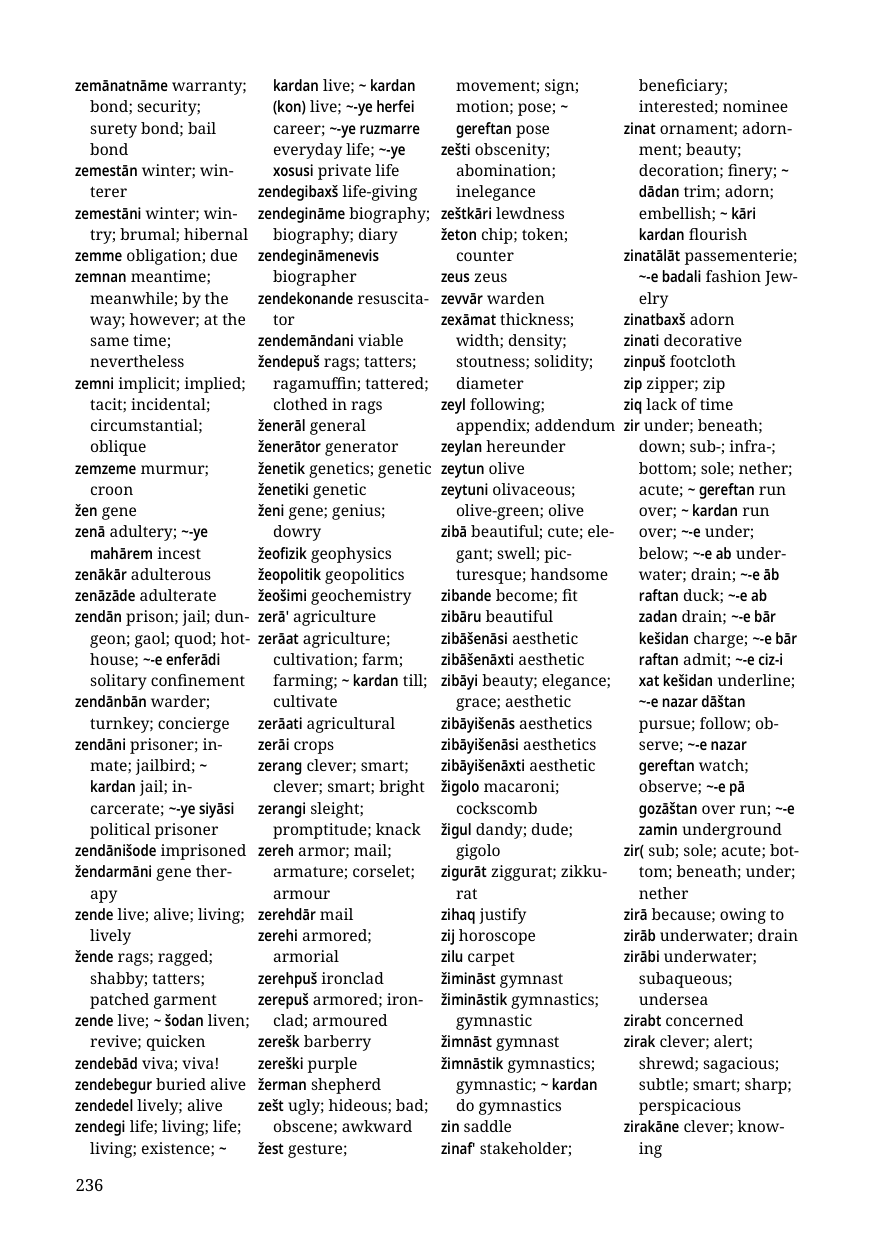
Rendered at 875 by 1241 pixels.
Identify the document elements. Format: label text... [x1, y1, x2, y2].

text zendegināme biography; bi­ography; diary [258, 202, 433, 245]
text zirābi underwater; subaqueo­us; undersea [624, 946, 799, 1010]
text zendegibaxš life-giving [258, 181, 433, 202]
text zeylan hereunder [441, 436, 616, 457]
text zibāyišenāxti aesthetic [441, 755, 616, 776]
text zirakāne clever; know­ing [624, 1116, 799, 1159]
text zilu carpet [441, 946, 616, 967]
text ženerāl general [258, 415, 433, 436]
text zendegināmenevis biograp­her [258, 245, 433, 287]
text žende rags; ragged; shabby; tatters; patched garment [75, 946, 250, 1010]
text zerang clever; smart; clever; smart; bright [258, 755, 433, 797]
text zemānatnāme warranty; bond; security; surety bond; bail bond [75, 75, 250, 160]
text zeytuni olivaceous; olive-green; olive [441, 479, 616, 521]
text zinatālāt passementerie; ~-e badali fashion Jew­elry [624, 245, 799, 309]
text zeyl following; appendix; ad­dendum [441, 394, 616, 436]
text zerepuš armored; iron­clad; ar­moured [258, 989, 433, 1031]
text zinat ornament; adorn­ment; beauty; decoration; finery; ~ dādan trim; adorn; em­bellish; ~ kāri kardan flourish [624, 117, 799, 245]
text ženetik genetics; genetic [258, 457, 433, 479]
text zemzeme murmur; croon [75, 457, 250, 500]
text zendemāndani viable [258, 330, 433, 351]
text žigul dandy; dude; gigolo [441, 819, 616, 861]
text žendepuš rags; tatters; raga­muffin; tattered; clothed in rags [258, 351, 433, 415]
text zemnan meantime; mean­while; by the way; how­ever; at the same time; nevertheless [75, 266, 250, 372]
text zihaq justify [441, 904, 616, 925]
text kardan live; ~ kardan (kon) live; ~-ye herfei career; ~-ye ruzmarre everyday life; ~-ye xosusi private life [258, 75, 433, 181]
text zinpuš footcloth [624, 351, 799, 372]
text žeošimi geochemistry [258, 585, 433, 606]
text zip zipper; zip [624, 372, 799, 394]
text zerešk barberry [258, 1031, 433, 1052]
text zemni implicit; implied; tacit; incidental; circum­stantial; oblique [75, 372, 250, 457]
text žimināstik gymnastics; gym­nastic [441, 989, 616, 1031]
text žeton chip; token; counter [441, 224, 616, 266]
text žigolo macaroni; cockscomb [441, 776, 616, 819]
text zin saddle [441, 1116, 616, 1137]
text zibā beautiful; cute; ele­gant; swell; pic­turesque; hand­some [441, 521, 616, 585]
text žeofizik geophysics [258, 542, 433, 564]
text zerehdār mail [258, 904, 433, 925]
text zevvār warden [441, 287, 616, 309]
text zendānišode imprisoned [75, 840, 250, 861]
text zeus zeus [441, 266, 616, 287]
text zendānbān warder; turnkey; concierge [75, 691, 250, 734]
text zerā' agriculture [258, 606, 433, 627]
text benefic­iary; interested; nomi­nee [624, 75, 799, 117]
text zemestāni winter; win­try; bru­mal; hibernal [75, 202, 250, 245]
text zemestān winter; win­terer [75, 160, 250, 202]
text zibāyi beauty; elegance; grace; aesthetic [441, 670, 616, 712]
text žimnāstik gymnastics; gym­nastic; ~ kardan do gym­nastics [441, 1052, 616, 1116]
text zibāru beautiful [441, 606, 616, 627]
text zendān prison; jail; dun­geon; gaol; quod; hot­house; ~-e enferādi soli­tary confine­ment [75, 606, 250, 691]
text ženerātor generator [258, 436, 433, 457]
text žest gesture; [258, 1137, 433, 1159]
text zinati decorative [624, 330, 799, 351]
text zibāšenāsi aesthetic [441, 627, 616, 649]
text zerāati agricultural [258, 712, 433, 734]
text zende live; ~ šodan liven; re­vive; quicken [75, 1010, 250, 1052]
text zendegi life; living; life; liv­ing; existence; ~ [75, 1116, 250, 1159]
text zibāšenāxti aesthetic [441, 649, 616, 670]
text zemme obligation; due [75, 245, 250, 266]
text zendāni prisoner; in­mate; jail­bird; ~ kardan jail; in­carcerate; ~-ye siyāsi po­litical pris­oner [75, 734, 250, 840]
text zešti obscenity; abomina­tion; inelegance [441, 139, 616, 202]
text ženetiki genetic [258, 479, 433, 500]
text žen gene [75, 500, 250, 521]
text zinatbaxš adorn [624, 309, 799, 330]
text žimināst gymnast [441, 967, 616, 989]
text zešt ugly; hideous; bad; ob­scene; awkward [258, 1095, 433, 1137]
text zir under; beneath; down; sub-; infra-; bot­tom; sole; nether; acute; ~ gereftan run over; ~ kardan run over; ~-e un­der; below; ~-e ab under­water; drain; ~-e āb raftan duck; ~-e ab zadan drain; ~-e bār kešidan charge; ~-e bār raftan admit; ~-e ciz-i xat kešidan underline; ~-e nazar dāštan pursue; fol­low; ob­serve; ~-e nazar gereftan watch; observe; ~-e pā gozāštan over run; ~-e zamin un­derground [624, 415, 799, 840]
text zendedel lively; alive [75, 1095, 250, 1116]
text zigurāt ziggurat; zikku­rat [441, 861, 616, 904]
text zibāyišenāsi aesthetics [441, 734, 616, 755]
text zendekonande resuscita­tor [258, 287, 433, 330]
text zenāzāde adulterate [75, 585, 250, 606]
text zirak clever; alert; shrewd; sagacious; sub­tle; smart; sharp; perspi­cacious [624, 1031, 799, 1116]
text zerāi crops [258, 734, 433, 755]
text zinaf' stakeholder; [441, 1137, 616, 1159]
text žimnāst gymnast [441, 1031, 616, 1052]
text zir( sub; sole; acute; bot­tom; beneath; under; nether [624, 840, 799, 904]
text zerāat agriculture; cultivat­ion; farm; farming; ~ kardan till; cultivate [258, 627, 433, 712]
text zenā adultery; ~-ye mahārem incest [75, 521, 250, 564]
text zirāb underwater; drain [624, 925, 799, 946]
text zibāyišenās aesthetics [441, 712, 616, 734]
text zendebegur buried alive [75, 1074, 250, 1095]
text zirā because; owing to [624, 904, 799, 925]
text zerehi armored; armorial [258, 925, 433, 967]
text zeytun olive [441, 457, 616, 479]
text ženi gene; genius; dowry [258, 500, 433, 542]
text zende live; alive; living; lively [75, 904, 250, 946]
text zerangi sleight; prompti­tude; knack [258, 797, 433, 840]
text zereh armor; mail; arma­ture; corselet; armour [258, 840, 433, 904]
text žeopolitik geopolitics [258, 564, 433, 585]
text zendebād viva; viva! [75, 1052, 250, 1074]
text zirabt concerned [624, 1010, 799, 1031]
text zexāmat thickness; width; den­sity; stoutness; solid­ity; di­ameter [441, 309, 616, 394]
text zij horoscope [441, 925, 616, 946]
text zeštkāri lewdness [441, 202, 616, 224]
text zerehpuš ironclad [258, 967, 433, 989]
text žerman shepherd [258, 1074, 433, 1095]
text movement; sign; motion; pose; ~ gereftan pose [441, 75, 616, 139]
text zenākār adulterous [75, 564, 250, 585]
text zibande become; fit [441, 585, 616, 606]
text zereški purple [258, 1052, 433, 1074]
text žendarmāni gene ther­apy [75, 861, 250, 904]
text ziq lack of time [624, 394, 799, 415]
